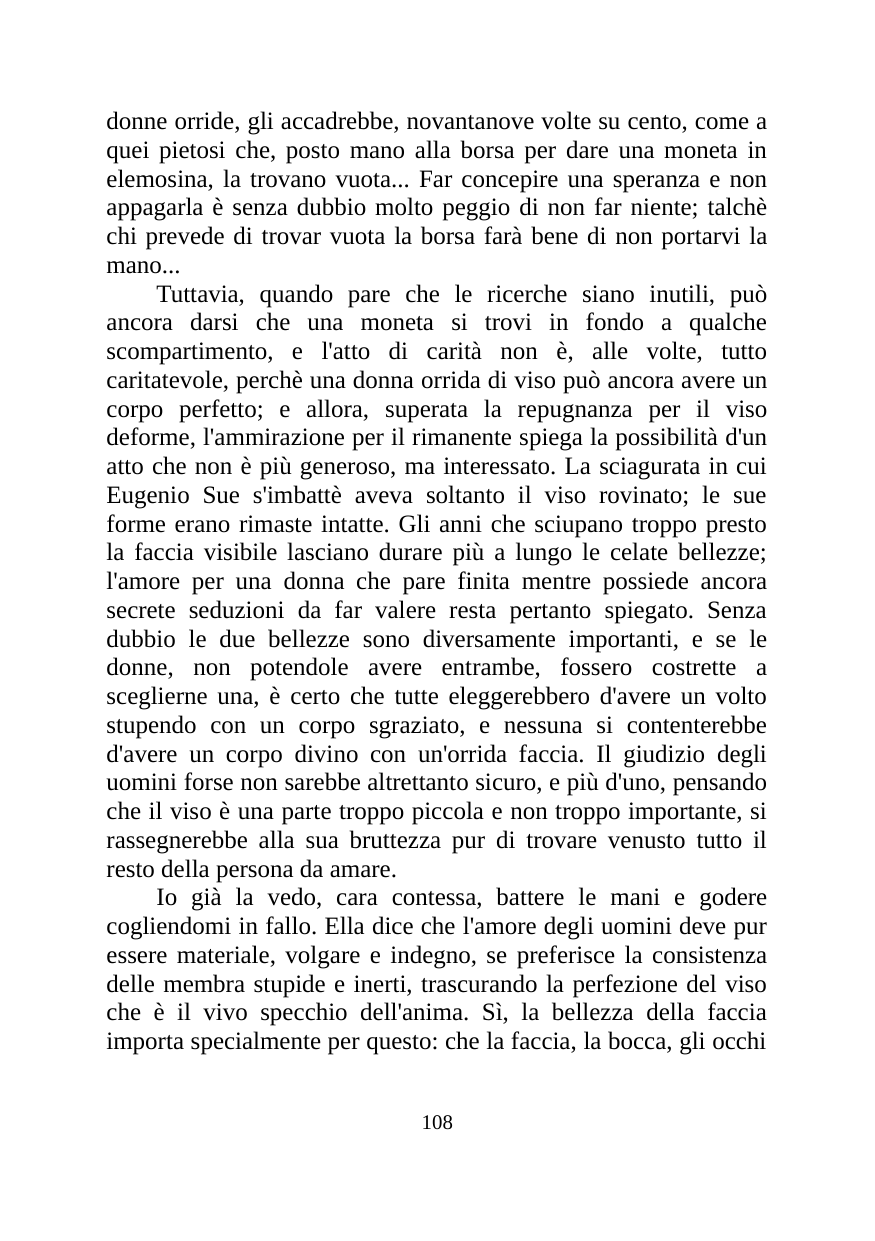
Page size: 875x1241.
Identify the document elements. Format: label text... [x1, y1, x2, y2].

text Io già la vedo, cara contessa, battere le mani e godere cogliendomi in fallo. Ella dice che l'amore degli uomini deve pur essere materiale, volgare e indegno, se preferisce la consistenza delle membra stupide e inerti, trascurando la perfezione del viso che è il vivo specchio dell'anima. Sì, la bellezza della faccia importa specialmente per questo: che la faccia, la bocca, gli occhi [106, 882, 768, 1055]
text Tuttavia, quando pare che le ricerche siano inutili, può ancora darsi che una moneta si trovi in fondo a qualche scompartimento, e l'atto di carità non è, alle volte, tutto caritatevole, perchè una donna orrida di viso può ancora avere un corpo perfetto; e allora, superata la repugnanza per il viso deforme, l'ammirazione per il rimanente spiega la possibilità d'un atto che non è più generoso, ma interessato. La sciagurata in cui Eugenio Sue s'imbattè aveva soltanto il viso rovinato; le sue forme erano rimaste intatte. Gli anni che sciupano troppo presto la faccia visibile lasciano durare più a lungo le celate bellezze; l'amore per una donna che pare finita mentre possiede ancora secrete seduzioni da far valere resta pertanto spiegato. Senza dubbio le due bellezze sono diversamente importanti, e se le donne, non potendole avere entrambe, fossero costrette a sceglierne una, è certo che tutte eleggerebbero d'avere un volto stupendo con un corpo sgraziato, e nessuna si contenterebbe d'avere un corpo divino con un'orrida faccia. Il giudizio degli uomini forse non sarebbe altrettanto sicuro, e più d'uno, pensando che il viso è una parte troppo piccola e non troppo importante, si rassegnerebbe alla sua bruttezza pur di trovare venusto tutto il resto della persona da amare. [106, 279, 768, 882]
text donne orride, gli accadrebbe, novantanove volte su cento, come a quei pietosi che, posto mano alla borsa per dare una moneta in elemosina, la trovano vuota... Far concepire una speranza e non appagarla è senza dubbio molto peggio di non far niente; talchè chi prevede di trovar vuota la borsa farà bene di non portarvi la mano... [106, 106, 768, 279]
